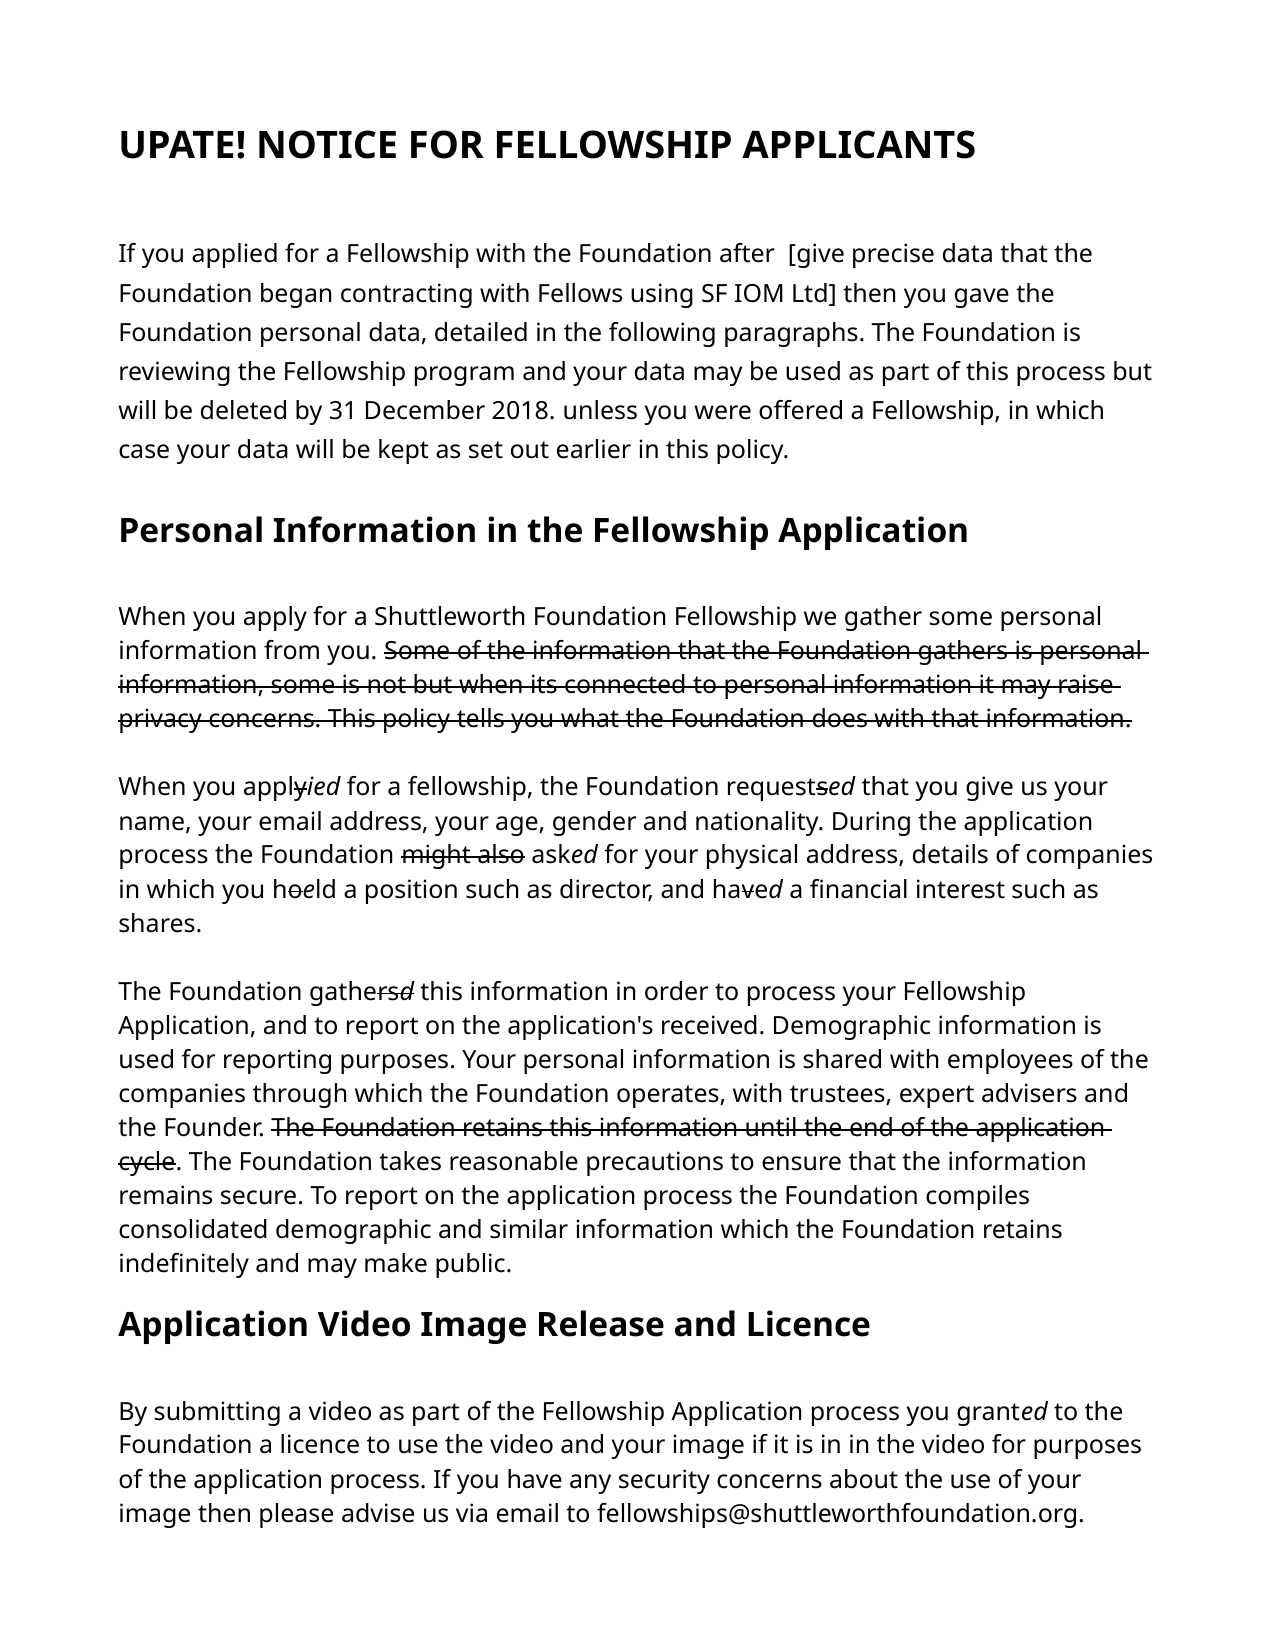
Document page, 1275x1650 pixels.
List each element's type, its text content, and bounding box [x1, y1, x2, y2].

subtitle UPATE! NOTICE FOR FELLOWSHIP APPLICANTS [118, 118, 1157, 170]
text When you applyied for a fellowship, the Foundation requestsed that you give us your name, your email address, your age, gender and nationality. During the application process the Foundation might also asked for your physical address, details of companies in which you hoeld a position such as director, and haved a financial interest such as shares. [118, 769, 1157, 939]
subtitle Application Video Image Release and Licence [118, 1301, 1157, 1347]
text If you applied for a Fellowship with the Foundation after [give precise data that the Foundation began contracting with Fellows using SF IOM Ltd] then you gave the Foundation personal data, detailed in the following paragraphs. The Foundation is reviewing the Fellowship program and your data may be used as part of this process but will be deleted by 31 December 2018. unless you were offered a Fellowship, in which case your data will be kept as set out earlier in this policy. [118, 236, 1157, 466]
text When you apply for a Shuttleworth Foundation Fellowship we gather some personal information from you. Some of the information that the Foundation gathers is personal information, some is not but when its connected to personal information it may raise privacy concerns. This policy tells you what the Foundation does with that information. [118, 599, 1157, 735]
subtitle Personal Information in the Fellowship Application [118, 506, 1157, 552]
text The Foundation gathersd this information in order to process your Fellowship Application, and to report on the application's received. Demographic information is used for reporting purposes. Your personal information is shared with employees of the companies through which the Foundation operates, with trustees, expert advisers and the Founder. The Foundation retains this information until the end of the application cycle. The Foundation takes reasonable precautions to ensure that the information remains secure. To report on the application process the Foundation compiles consolidated demographic and similar information which the Foundation retains indefinitely and may make public. [118, 973, 1157, 1280]
text By submitting a video as part of the Fellowship Application process you granted to the Foundation a licence to use the video and your image if it is in in the video for purposes of the application process. If you have any security concerns about the use of your image then please advise us via email to fellowships@shuttleworthfoundation.org. [118, 1393, 1157, 1529]
